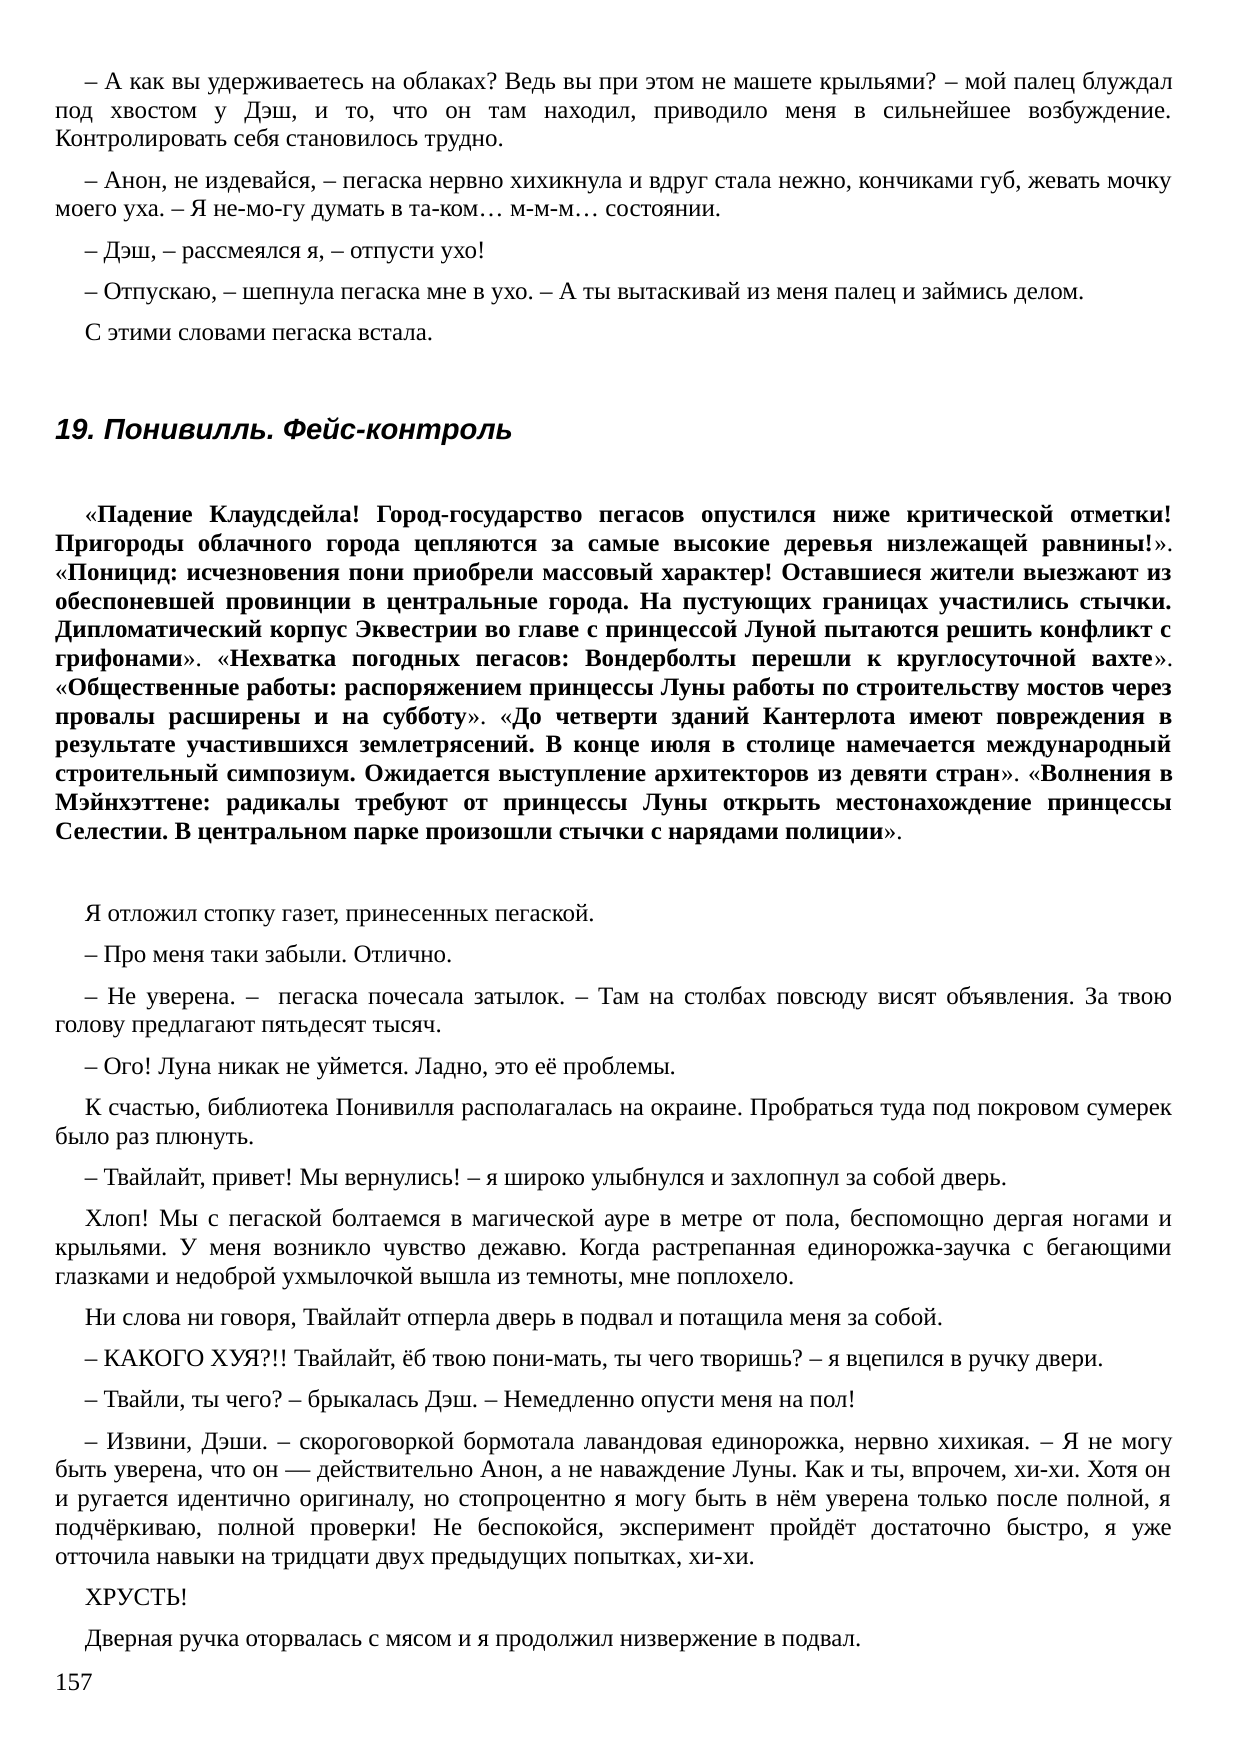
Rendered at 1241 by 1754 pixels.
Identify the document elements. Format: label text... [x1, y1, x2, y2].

text – Извини, Дэши. – скороговоркой бормотала лавандовая единорожка, нервно хихикая. – Я не могу быть уверена, что он — действительно Анон, а не наваждение Луны. Как и ты, впрочем, хи-хи. Хотя он и ругается идентично оригиналу, но стопроцентно я могу быть в нём уверена только после полной, я подчёркиваю, полной проверки! Не беспокойся, эксперимент пройдёт достаточно быстро, я уже отточила навыки на тридцати двух предыдущих попытках, хи-хи. [55, 1426, 1173, 1569]
text – А как вы удерживаетесь на облаках? Ведь вы при этом не машете крыльями? – мой палец блуждал под хвостом у Дэш, и то, что он там находил, приводило меня в сильнейшее возбуждение. Контролировать себя становилось трудно. [55, 66, 1173, 152]
text – Твайли, ты чего? – брыкалась Дэш. – Немедленно опусти меня на пол! [55, 1384, 1173, 1413]
text Хлоп! Мы с пегаской болтаемся в магической ауре в метре от пола, беспомощно дергая ногами и крыльями. У меня возникло чувство дежавю. Когда растрепанная единорожка-заучка с бегающими глазками и недоброй ухмылочкой вышла из темноты, мне поплохело. [55, 1203, 1173, 1289]
text «Падение Клаудсдейла! Город-государство пегасов опустился ниже критической отметки! Пригороды облачного города цепляются за самые высокие деревья низлежащей равнины!». «Поницид: исчезновения пони приобрели массовый характер! Оставшиеся жители выезжают из обеспоневшей провинции в центральные города. На пустующих границах участились стычки. Дипломатический корпус Эквестрии во главе с принцессой Луной пытаются решить конфликт с грифонами». «Нехватка погодных пегасов: Вондерболты перешли к круглосуточной вахте». «Общественные работы: распоряжением принцессы Луны работы по строительству мостов через провалы расширены и на субботу». «До четверти зданий Кантерлота имеют повреждения в результате участившихся землетрясений. В конце июля в столице намечается международный строительный симпозиум. Ожидается выступление архитекторов из девяти стран». «Волнения в Мэйнхэттене: радикалы требуют от принцессы Луны открыть местонахождение принцессы Селестии. В центральном парке произошли стычки с нарядами полиции». [55, 499, 1173, 844]
text – Дэш, – рассмеялся я, – отпусти ухо! [55, 235, 1173, 263]
text К счастью, библиотека Понивилля располагалась на окраине. Пробраться туда под покровом сумерек было раз плюнуть. [55, 1092, 1173, 1149]
text Ни слова ни говоря, Твайлайт отперла дверь в подвал и потащила меня за собой. [55, 1302, 1173, 1331]
text – Отпускаю, – шепнула пегаска мне в ухо. – А ты вытаскивай из меня палец и займись делом. [55, 276, 1173, 305]
text – Ого! Луна никак не уймется. Ладно, это её проблемы. [55, 1051, 1173, 1079]
text – КАКОГО ХУЯ?!! Твайлайт, ёб твою пони-мать, ты чего творишь? – я вцепился в ручку двери. [55, 1343, 1173, 1372]
text – Анон, не издевайся, – пегаска нервно хихикнула и вдруг стала нежно, кончиками губ, жевать мочку моего уха. – Я не-мо-гу думать в та-ком… м-м-м… состоянии. [55, 165, 1173, 222]
text С этими словами пегаска встала. [55, 317, 1173, 346]
subtitle 19. Понивилль. Фейс-контроль [55, 412, 1173, 446]
text Дверная ручка оторвалась с мясом и я продолжил низвержение в подвал. [55, 1623, 1173, 1652]
text – Про меня таки забыли. Отлично. [55, 939, 1173, 968]
text Я отложил стопку газет, принесенных пегаской. [55, 898, 1173, 927]
text ХРУСТЬ! [55, 1582, 1173, 1611]
text – Не уверена. – пегаска почесала затылок. – Там на столбах повсюду висят объявления. За твою голову предлагают пятьдесят тысяч. [55, 981, 1173, 1038]
text – Твайлайт, привет! Мы вернулись! – я широко улыбнулся и захлопнул за собой дверь. [55, 1162, 1173, 1191]
